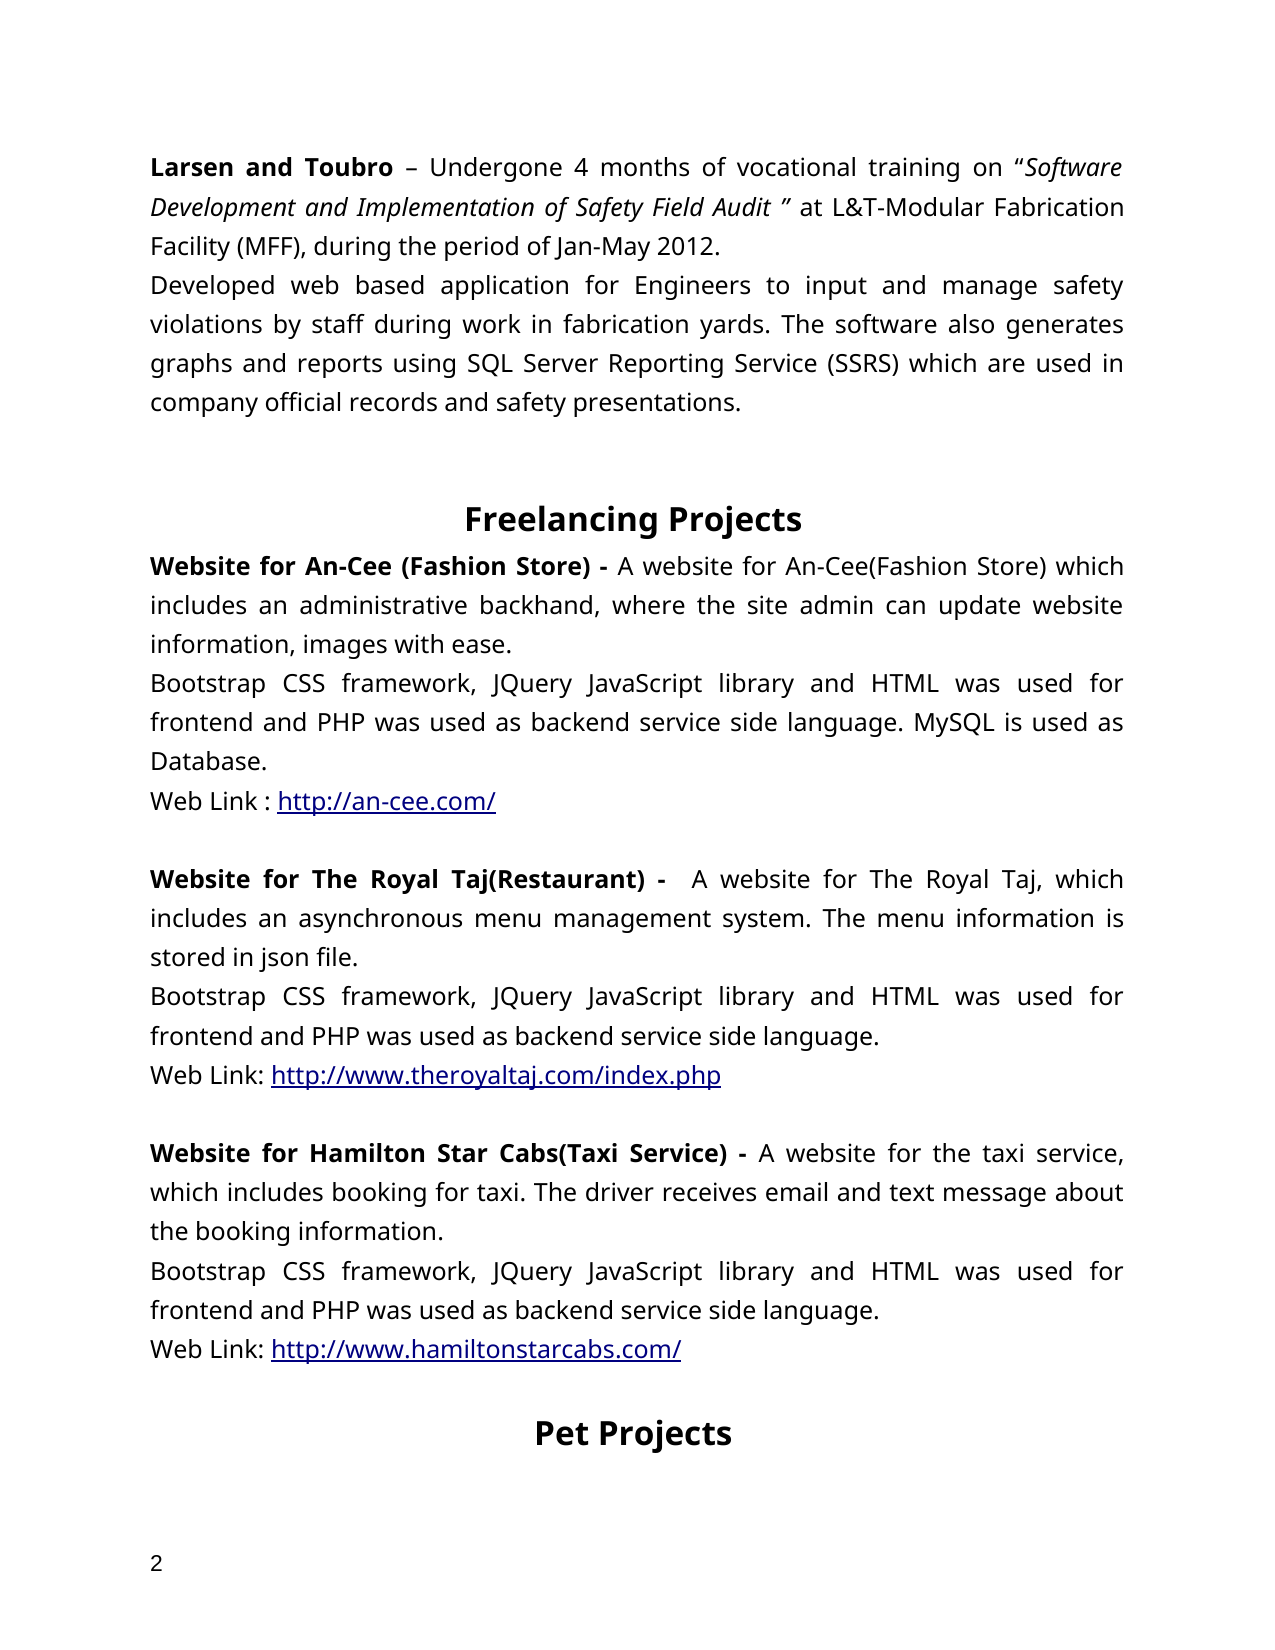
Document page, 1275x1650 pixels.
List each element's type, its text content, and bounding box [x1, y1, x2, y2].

text Bootstrap CSS framework, JQuery JavaScript library and HTML was used for frontend and PHP was used as backend service side language. MySQL is used as Database. [150, 666, 1125, 778]
text Web Link: http://www.hamiltonstarcabs.com/ [150, 1332, 1125, 1366]
text Website for An-Cee (Fashion Store) - A website for An-Cee(Fashion Store) which includes an administrative backhand, where the site admin can update website information, images with ease. [150, 548, 1125, 661]
text Developed web based application for Engineers to input and manage safety violations by staff during work in fabrication yards. The software also generates graphs and reports using SQL Server Reporting Service (SSRS) which are used in company official records and safety presentations. [150, 267, 1125, 419]
text Web Link : http://an-cee.com/ [150, 783, 1125, 817]
text Freelancing Projects [150, 496, 1125, 541]
text Bootstrap CSS framework, JQuery JavaScript library and HTML was used for frontend and PHP was used as backend service side language. [150, 1253, 1125, 1326]
text Pet Projects [150, 1410, 1125, 1455]
text Bootstrap CSS framework, JQuery JavaScript library and HTML was used for frontend and PHP was used as backend service side language. [150, 979, 1125, 1052]
text Web Link: http://www.theroyaltaj.com/index.php [150, 1057, 1125, 1091]
text Website for Hamilton Star Cabs(Taxi Service) - A website for the taxi service, which includes booking for taxi. The driver receives email and text message about the booking information. [150, 1136, 1125, 1248]
text Larsen and Toubro – Undergone 4 months of vocational training on “Software Development and Implementation of Safety Field Audit ” at L&T-Modular Fabrication Facility (MFF), during the period of Jan-May 2012. [150, 150, 1125, 262]
text Website for The Royal Taj(Restaurant) - A website for The Royal Taj, which includes an asynchronous menu management system. The menu information is stored in json file. [150, 862, 1125, 974]
